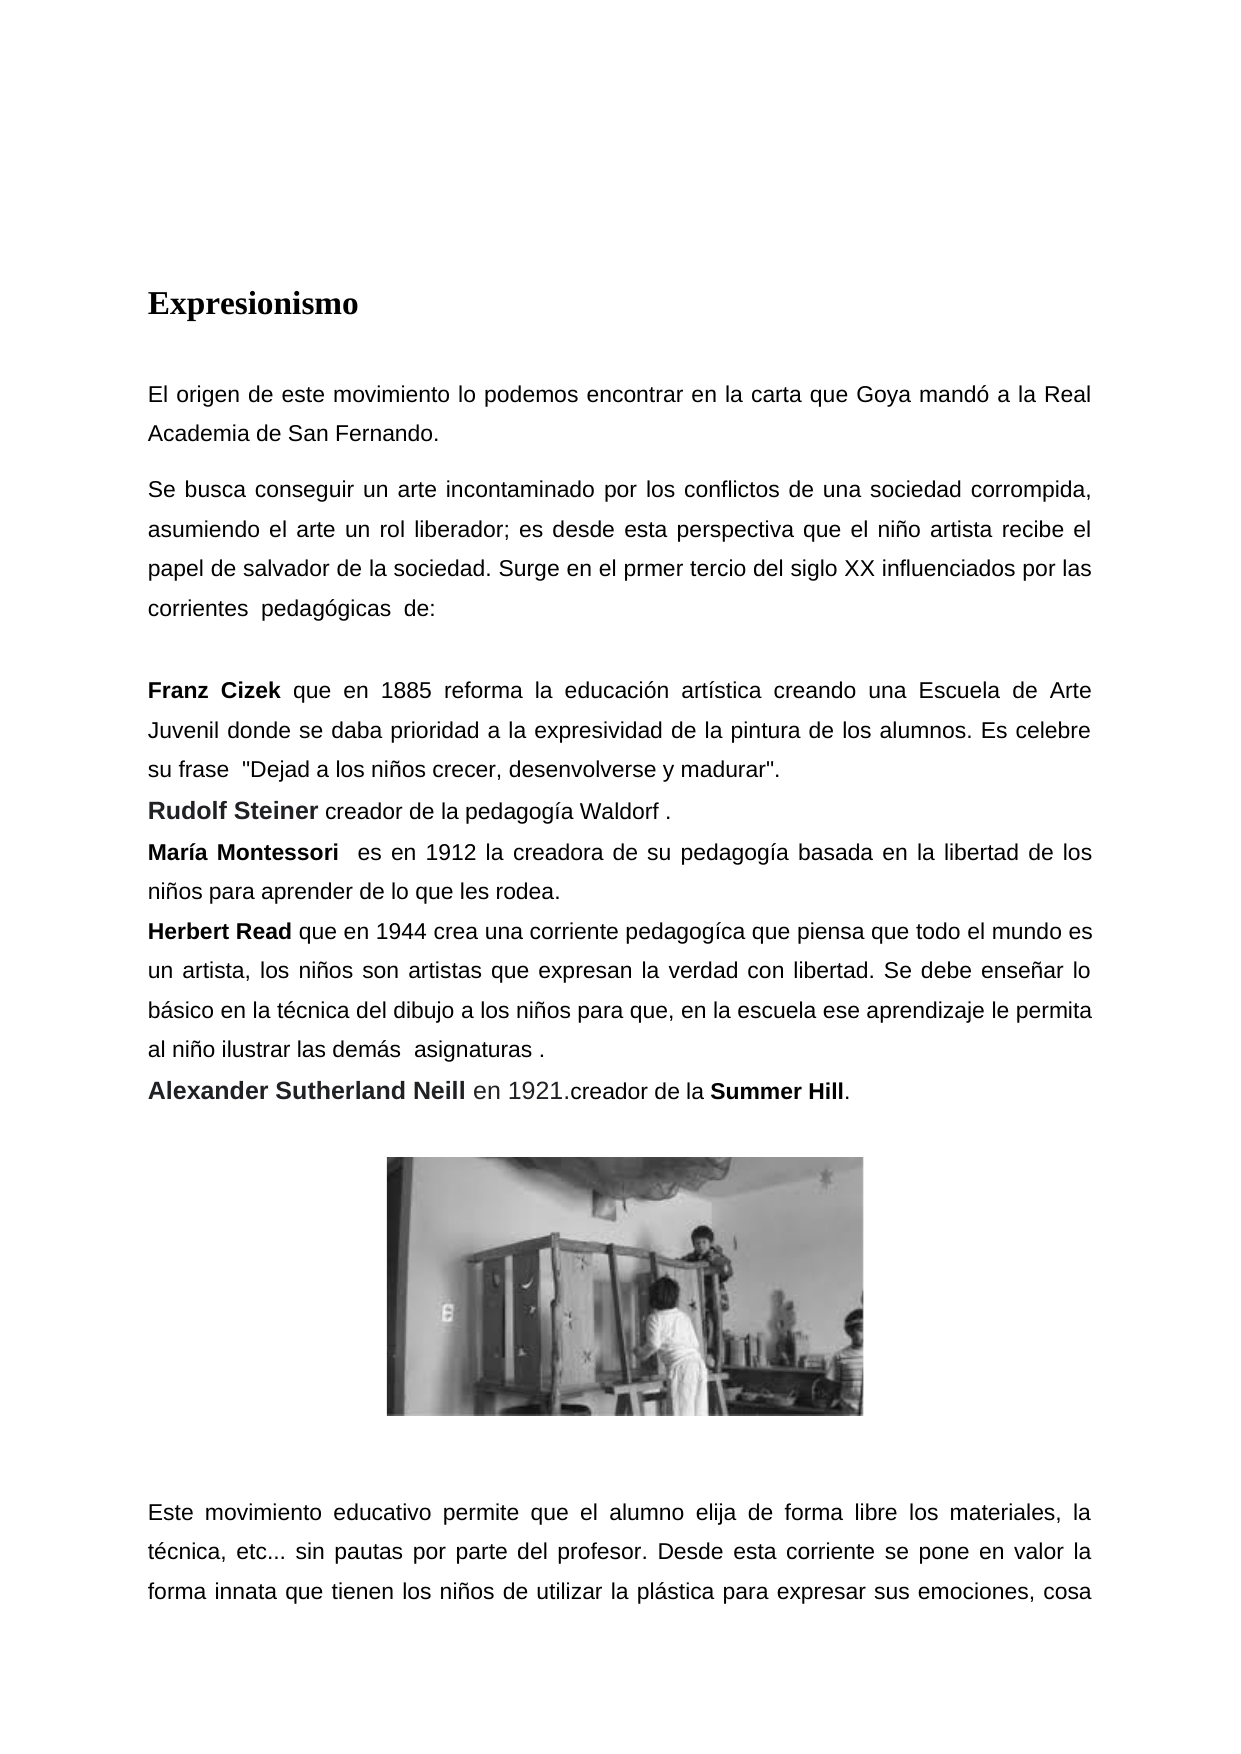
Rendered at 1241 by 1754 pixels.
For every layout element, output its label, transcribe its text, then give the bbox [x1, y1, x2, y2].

text Franz Cizek que en 1885 reforma la educación artística creando una Escuela de Arte Juvenil donde se daba prioridad a la expresividad de la pintura de los alumnos. Es celebre su frase "Dejad a los niños crecer, desenvolverse y madurar". [148, 677, 1093, 783]
text María Montessori es en 1912 la creadora de su pedagogía basada en la libertad de los niños para aprender de lo que les rodea. [148, 839, 1093, 905]
text Alexander Sutherland Neill en 1921.creador de la Summer Hill. [148, 1076, 1093, 1104]
text Herbert Read que en 1944 crea una corriente pedagogíca que piensa que todo el mundo es un artista, los niños son artistas que expresan la verdad con libertad. Se debe enseñar lo básico en la técnica del dibujo a los niños para que, en la escuela ese aprendizaje le permita al niño ilustrar las demás asignaturas . [148, 918, 1093, 1063]
picture [386, 1157, 864, 1416]
text Expresionismo [148, 284, 1093, 322]
text Este movimiento educativo permite que el alumno elija de forma libre los materiales, la técnica, etc... sin pautas por parte del profesor. Desde esta corriente se pone en valor la forma innata que tienen los niños de utilizar la plástica para expresar sus emociones, cosa [148, 1499, 1093, 1604]
text Rudolf Steiner creador de la pedagogía Waldorf . [148, 796, 1093, 824]
text El origen de este movimiento lo podemos encontrar en la carta que Goya mandó a la Real Academia de San Fernando. [148, 381, 1093, 446]
text Se busca conseguir un arte incontaminado por los conflictos de una sociedad corrompida, asumiendo el arte un rol liberador; es desde esta perspectiva que el niño artista recibe el papel de salvador de la sociedad. Surge en el prmer tercio del siglo XX influenciados por las corrientes pedagógicas de: [148, 476, 1093, 621]
